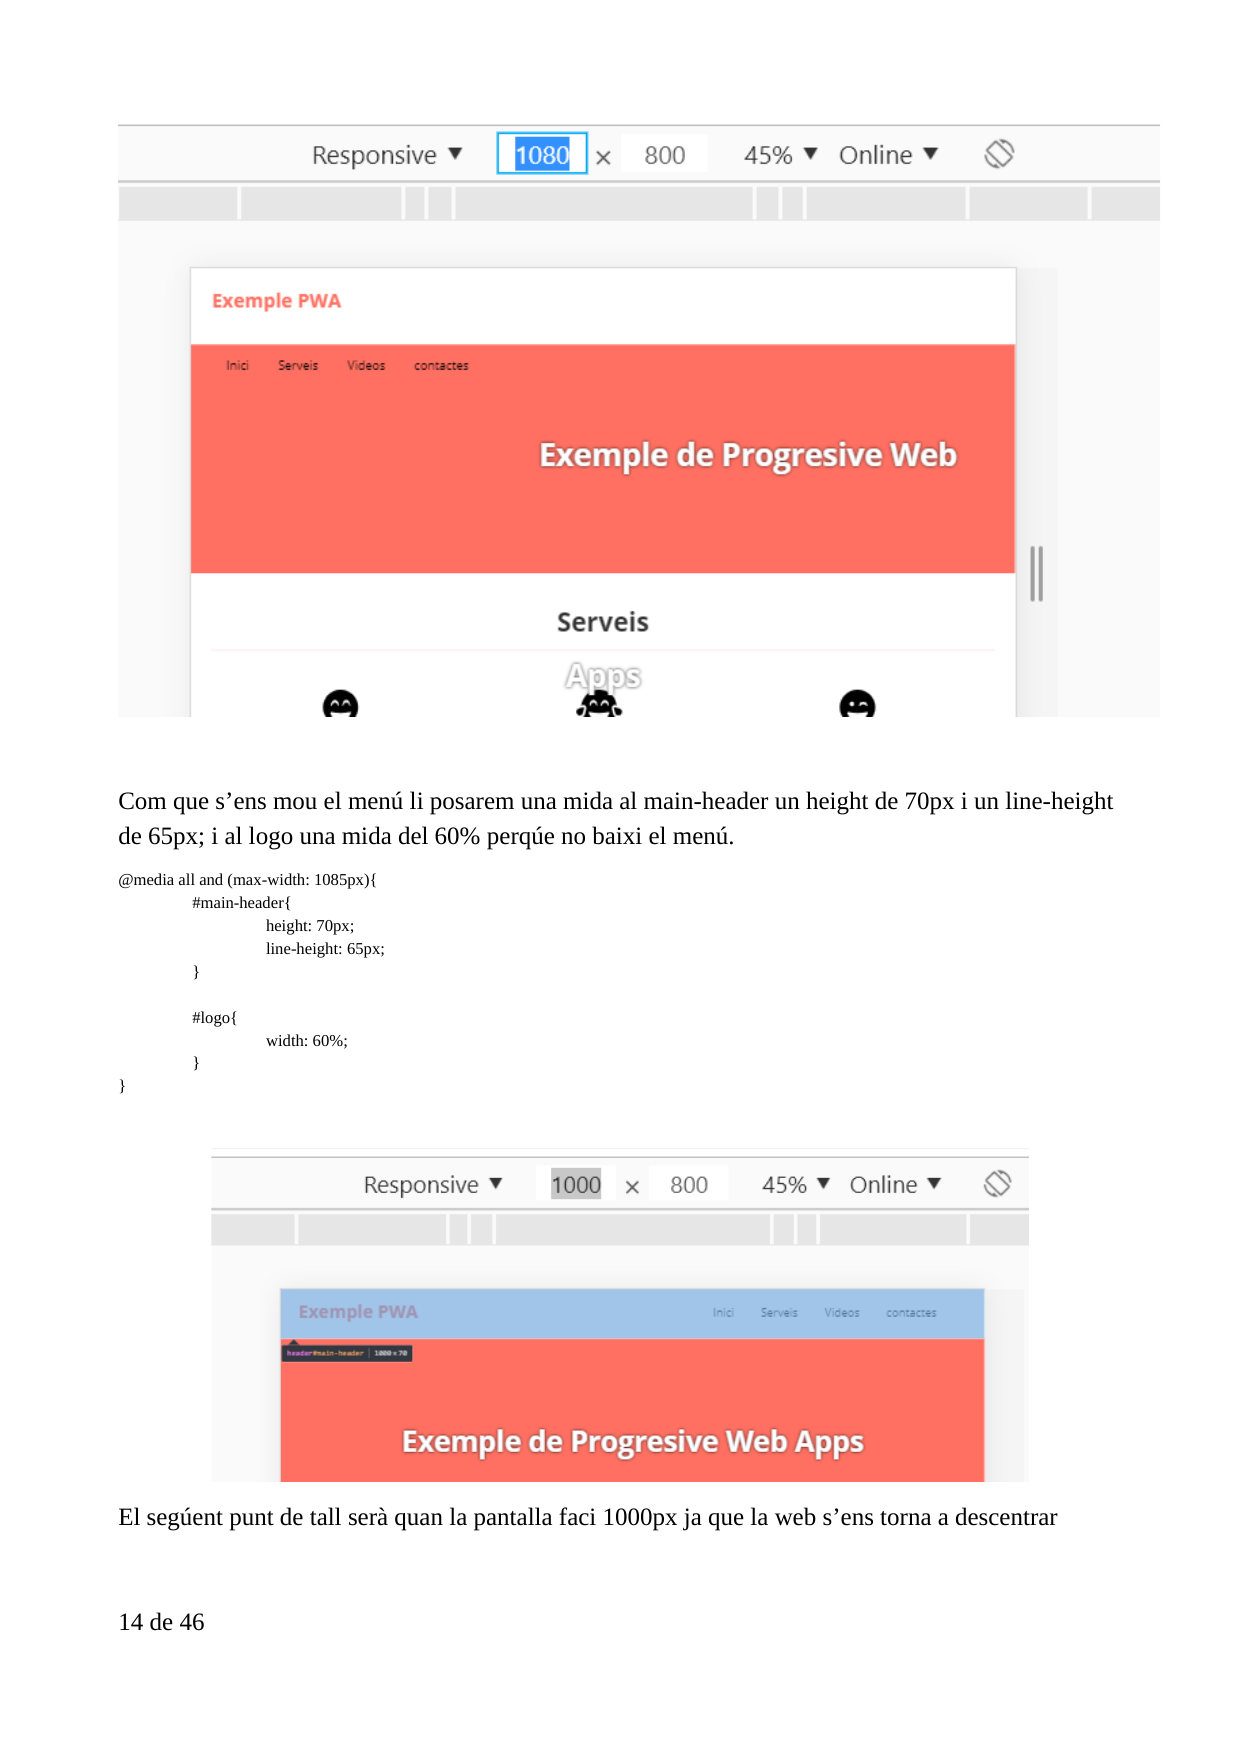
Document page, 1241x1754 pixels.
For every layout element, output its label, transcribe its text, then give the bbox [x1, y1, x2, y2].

text } [118, 1076, 1122, 1095]
text width: 60%; [118, 1030, 1122, 1049]
text } [118, 962, 1122, 981]
text El segúent punt de tall serà quan la pantalla faci 1000px ja que la web s’ens torna a descentrar [118, 1502, 1122, 1531]
text line-height: 65px; [118, 939, 1122, 958]
text } [118, 1053, 1122, 1072]
text Com que s’ens mou el menú li posarem una mida al main-header un height de 70px i un line-height de 65px; i al logo una mida del 60% perqúe no baixi el menú. [118, 786, 1122, 850]
text #main-header{ [118, 893, 1122, 912]
text height: 70px; [118, 916, 1122, 935]
picture [211, 1148, 1029, 1482]
picture [118, 118, 1161, 717]
text #logo{ [118, 1007, 1122, 1027]
text @media all and (max-width: 1085px){ [118, 870, 1122, 889]
